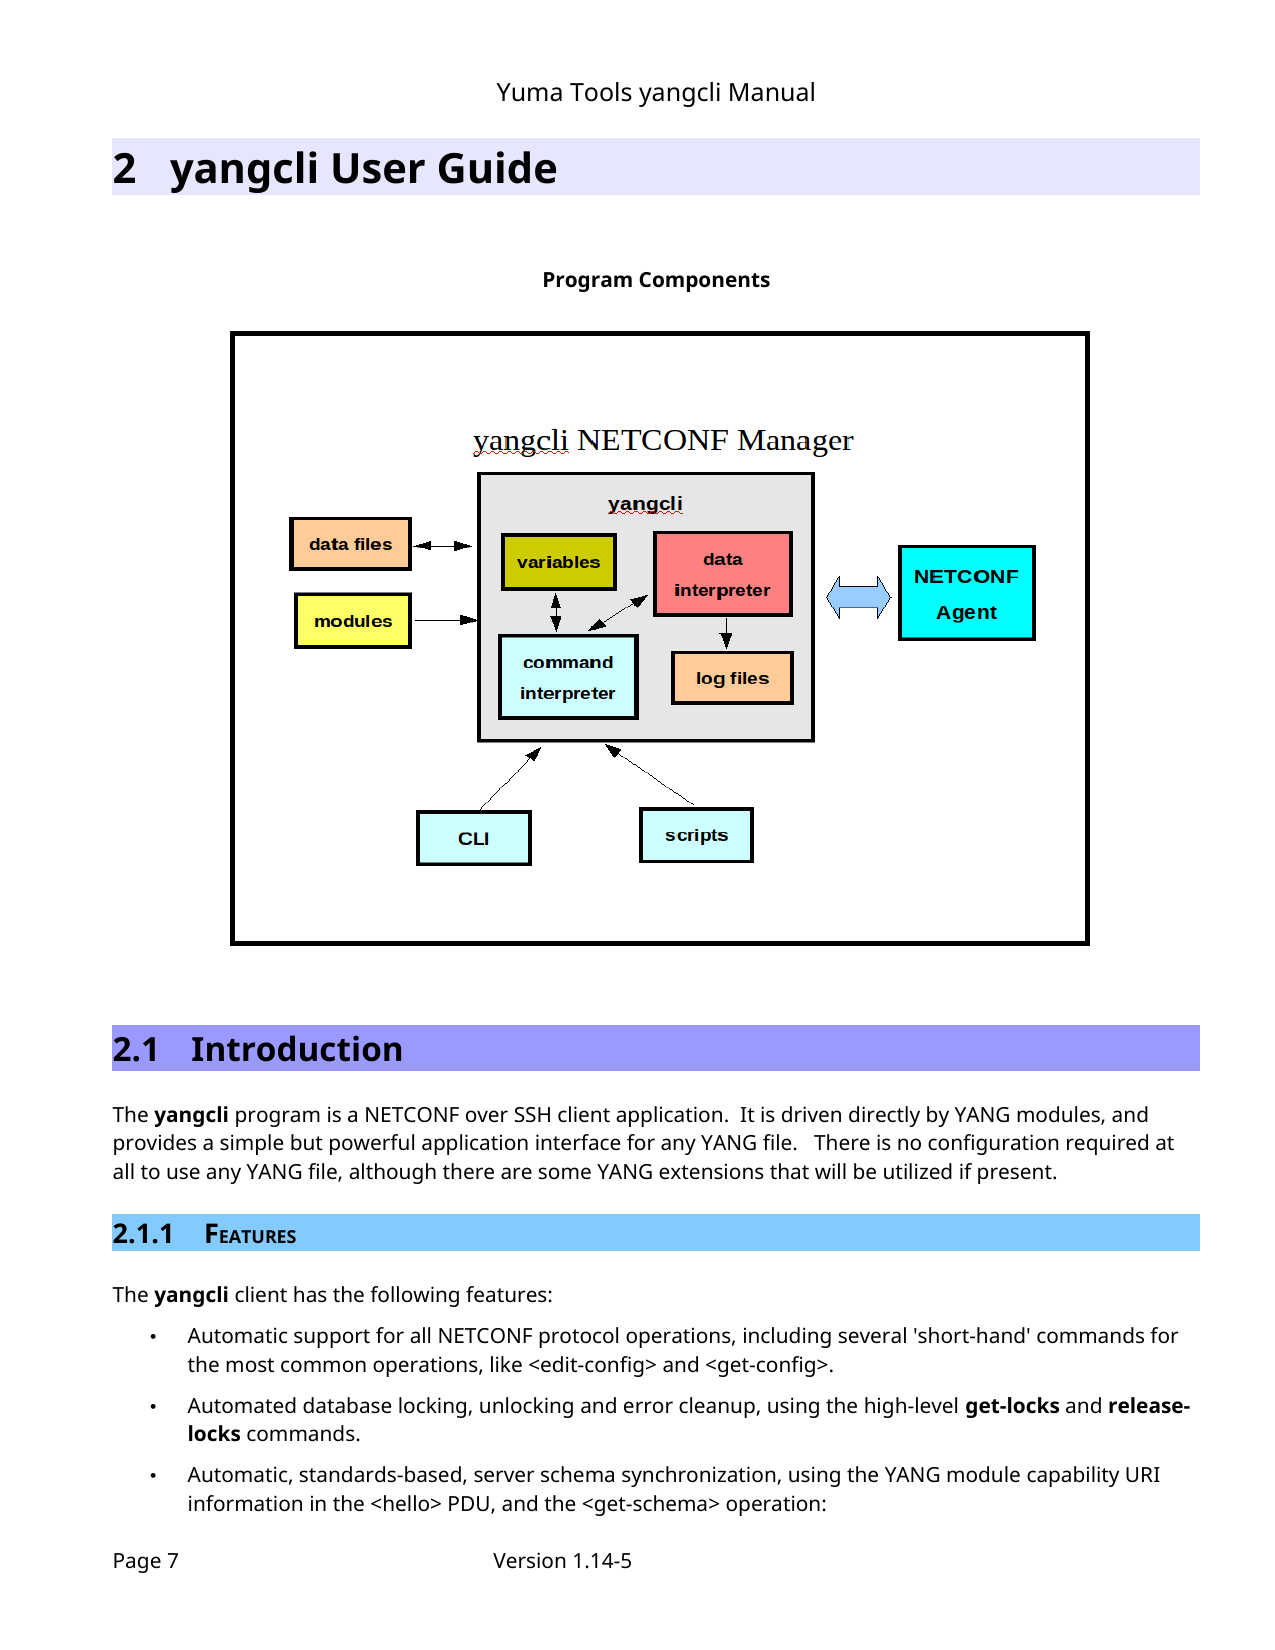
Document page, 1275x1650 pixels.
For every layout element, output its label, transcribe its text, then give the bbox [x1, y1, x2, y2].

subtitle Introduction [112, 1025, 1200, 1071]
subtitle Features [112, 1214, 1200, 1251]
picture [165, 293, 1148, 968]
list Automated database locking, unlocking and error cleanup, using the high-level get-locks and release-locks commands. [150, 1391, 1200, 1448]
text The yangcli client has the following features: [112, 1281, 1200, 1309]
list Automatic support for all NETCONF protocol operations, including several 'short-hand' commands for the most common operations, like <edit-config> and <get-config>. [150, 1321, 1200, 1378]
subtitle yangcli User Guide [112, 138, 1200, 195]
list Automatic, standards-based, server schema synchronization, using the YANG module capability URI information in the <hello> PDU, and the <get-schema> operation: [150, 1460, 1200, 1517]
subtitle Program Components [127, 265, 1185, 294]
text The yangcli program is a NETCONF over SSH client application. It is driven directly by YANG modules, and provides a simple but powerful application interface for any YANG file. There is no configuration required at all to use any YANG file, although there are some YANG extensions that will be utilized if present. [112, 1100, 1200, 1185]
